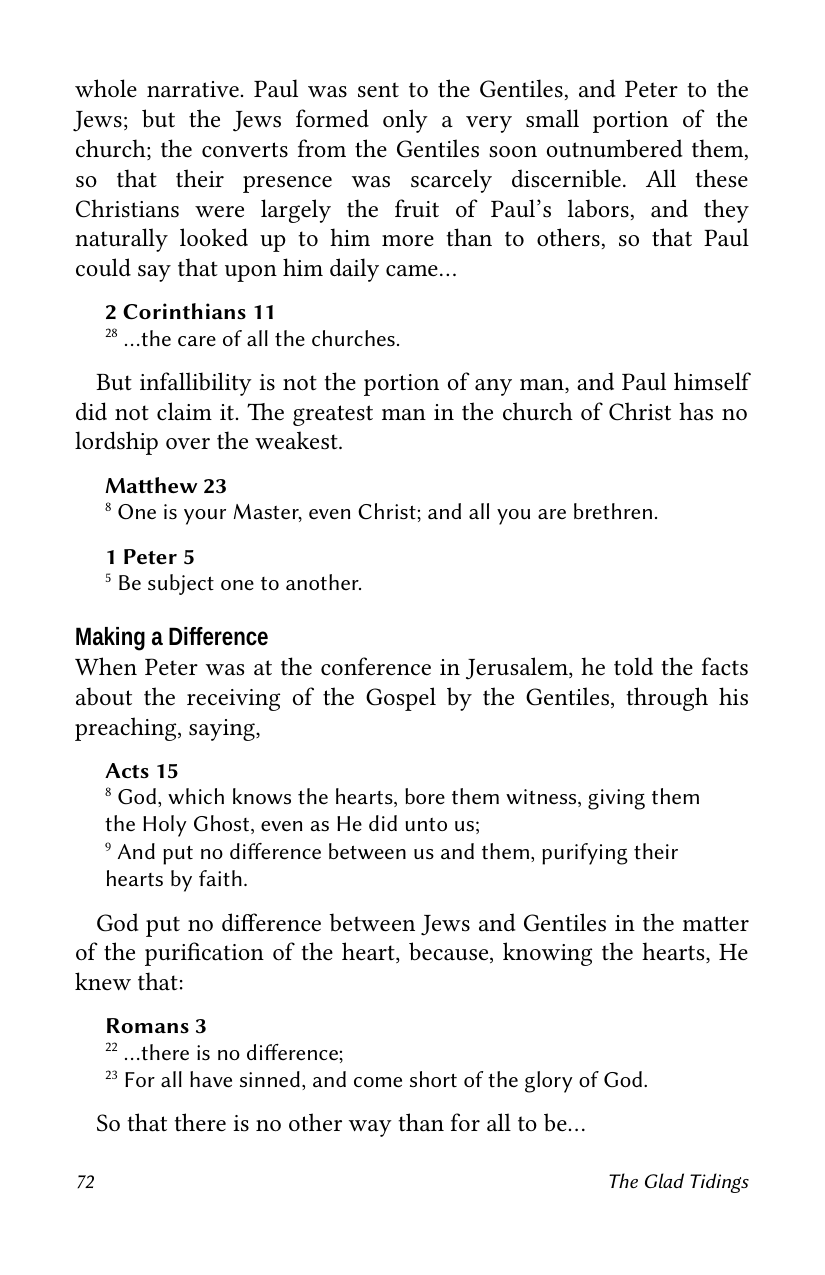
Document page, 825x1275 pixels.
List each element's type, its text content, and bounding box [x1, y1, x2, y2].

text Romans 3 [105, 1013, 750, 1039]
text 23 For all have sinned, and come short of the glory of God. [105, 1067, 720, 1093]
text But infallibility is not the portion of any man, and Paul himself did not claim it. The greatest man in the church of Christ has no lordship over the weakest. [75, 368, 750, 456]
text Matthew 23 [105, 472, 750, 499]
text 2 Corinthians 11 [105, 299, 750, 325]
text 28 ...the care of all the churches. [105, 325, 720, 352]
text 8 One is your Master, even Christ; and all you are brethren. [105, 499, 720, 525]
text 5 Be subject one to another. [105, 570, 720, 596]
text whole narrative. Paul was sent to the Gentiles, and Peter to the Jews; but the Jews formed only a very small portion of the church; the converts from the Gentiles soon outnumbered them, so that their presence was scarcely discernible. All these Christians were largely the fruit of Paul’s labors, and they naturally looked up to him more than to others, so that Paul could say that upon him daily came… [75, 75, 750, 283]
subtitle Making a Difference [75, 621, 750, 650]
text So that there is no other way than for all to be… [75, 1109, 750, 1138]
text When Peter was at the conference in Jerusalem, he told the facts about the receiving of the Gospel by the Gentiles, through his preaching, saying, [75, 653, 750, 741]
text God put no difference between Jews and Gentiles in the matter of the purification of the heart, because, knowing the hearts, He knew that: [75, 908, 750, 997]
text Acts 15 [105, 758, 750, 784]
text 22 ...there is no difference; [105, 1039, 720, 1066]
text 1 Peter 5 [105, 544, 750, 570]
text 9 And put no difference between us and them, purifying their hearts by faith. [105, 839, 720, 892]
text 8 God, which knows the hearts, bore them witness, giving them the Holy Ghost, even as He did unto us; [105, 784, 720, 837]
